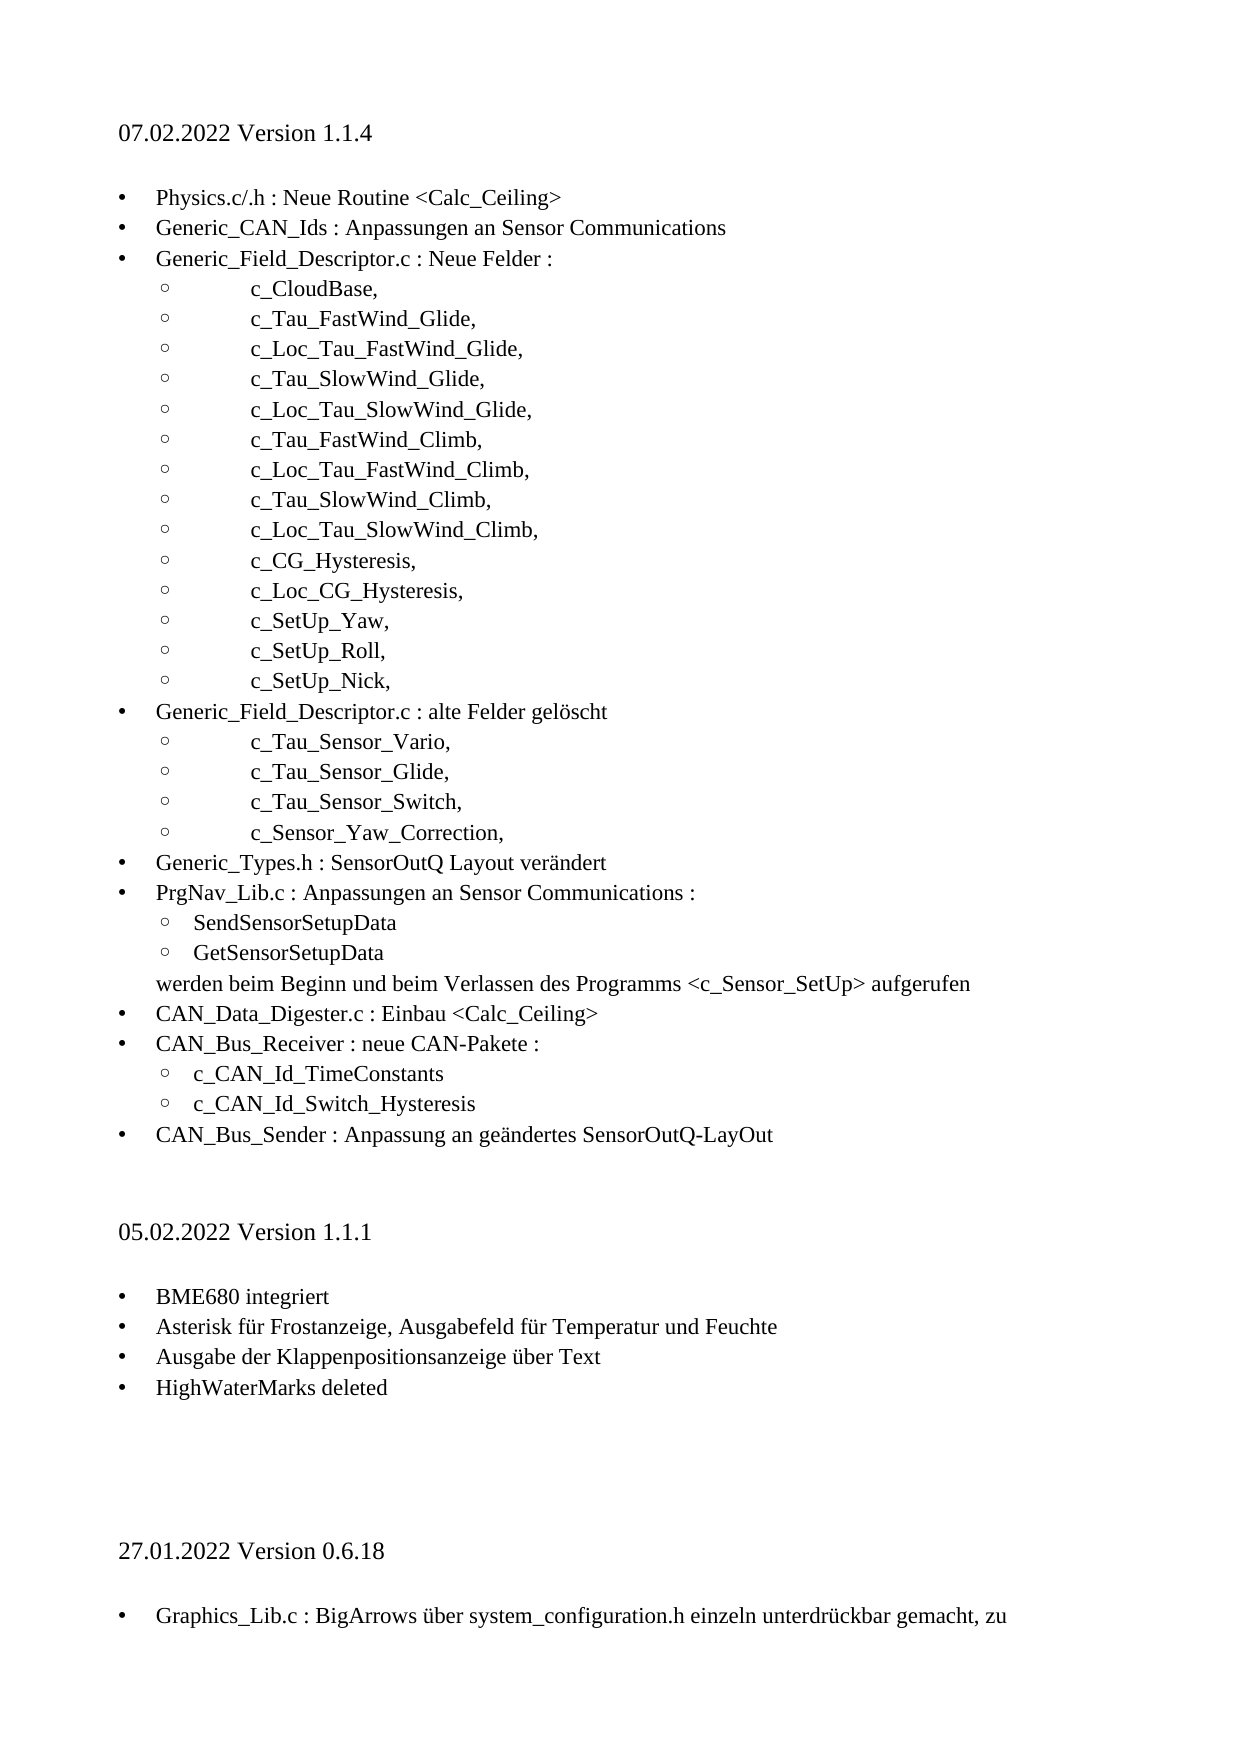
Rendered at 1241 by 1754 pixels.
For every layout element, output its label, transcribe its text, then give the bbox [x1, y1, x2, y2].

list CAN_Data_Digester.c : Einbau <Calc_Ceiling> [118, 1000, 1122, 1026]
list SendSensorSetupData [156, 909, 1122, 936]
text 07.02.2022 Version 1.1.4 [118, 118, 1122, 147]
list c_CG_Hysteresis, [156, 547, 1122, 573]
list Asterisk für Frostanzeige, Ausgabefeld für Temperatur und Feuchte [118, 1313, 1122, 1339]
list c_Tau_SlowWind_Climb, [156, 486, 1122, 513]
list Generic_Field_Descriptor.c : Neue Felder : [118, 244, 1122, 271]
list c_Loc_Tau_FastWind_Climb, [156, 456, 1122, 482]
list c_Loc_CG_Hysteresis, [156, 577, 1122, 603]
list Generic_Types.h : SensorOutQ Layout verändert [118, 849, 1122, 875]
list c_Tau_FastWind_Climb, [156, 426, 1122, 452]
list GetSensorSetupData [156, 939, 1122, 966]
list Ausgabe der Klappenpositionsanzeige über Text [118, 1343, 1122, 1370]
list BME680 integriert [118, 1283, 1122, 1309]
list c_Loc_Tau_SlowWind_Climb, [156, 516, 1122, 543]
list PrgNav_Lib.c : Anpassungen an Sensor Communications : [118, 879, 1122, 905]
list c_Tau_Sensor_Switch, [156, 788, 1122, 815]
list Graphics_Lib.c : BigArrows über system_configuration.h einzeln unterdrückbar gemacht, zu [118, 1602, 1122, 1628]
list c_SetUp_Nick, [156, 667, 1122, 694]
list CAN_Bus_Receiver : neue CAN-Pakete : [118, 1030, 1122, 1056]
list c_Sensor_Yaw_Correction, [156, 818, 1122, 845]
list HighWaterMarks deleted [118, 1373, 1122, 1400]
list c_Loc_Tau_FastWind_Glide, [156, 335, 1122, 362]
text 05.02.2022 Version 1.1.1 [118, 1217, 1122, 1246]
list werden beim Beginn und beim Verlassen des Programms <c_Sensor_SetUp> aufgerufen [118, 969, 1122, 996]
list c_SetUp_Yaw, [156, 607, 1122, 633]
list CAN_Bus_Sender : Anpassung an geändertes SensorOutQ-LayOut [118, 1121, 1122, 1147]
list c_Tau_SlowWind_Glide, [156, 365, 1122, 392]
list c_CAN_Id_Switch_Hysteresis [156, 1090, 1122, 1117]
list Generic_Field_Descriptor.c : alte Felder gelöscht [118, 698, 1122, 724]
list c_CAN_Id_TimeConstants [156, 1060, 1122, 1087]
text 27.01.2022 Version 0.6.18 [118, 1536, 1122, 1564]
list c_Loc_Tau_SlowWind_Glide, [156, 396, 1122, 422]
list Generic_CAN_Ids : Anpassungen an Sensor Communications [118, 214, 1122, 241]
list c_Tau_Sensor_Vario, [156, 728, 1122, 754]
list c_Tau_Sensor_Glide, [156, 758, 1122, 784]
list c_CloudBase, [156, 275, 1122, 301]
list Physics.c/.h : Neue Routine <Calc_Ceiling> [118, 184, 1122, 211]
list c_SetUp_Roll, [156, 637, 1122, 664]
list c_Tau_FastWind_Glide, [156, 305, 1122, 331]
